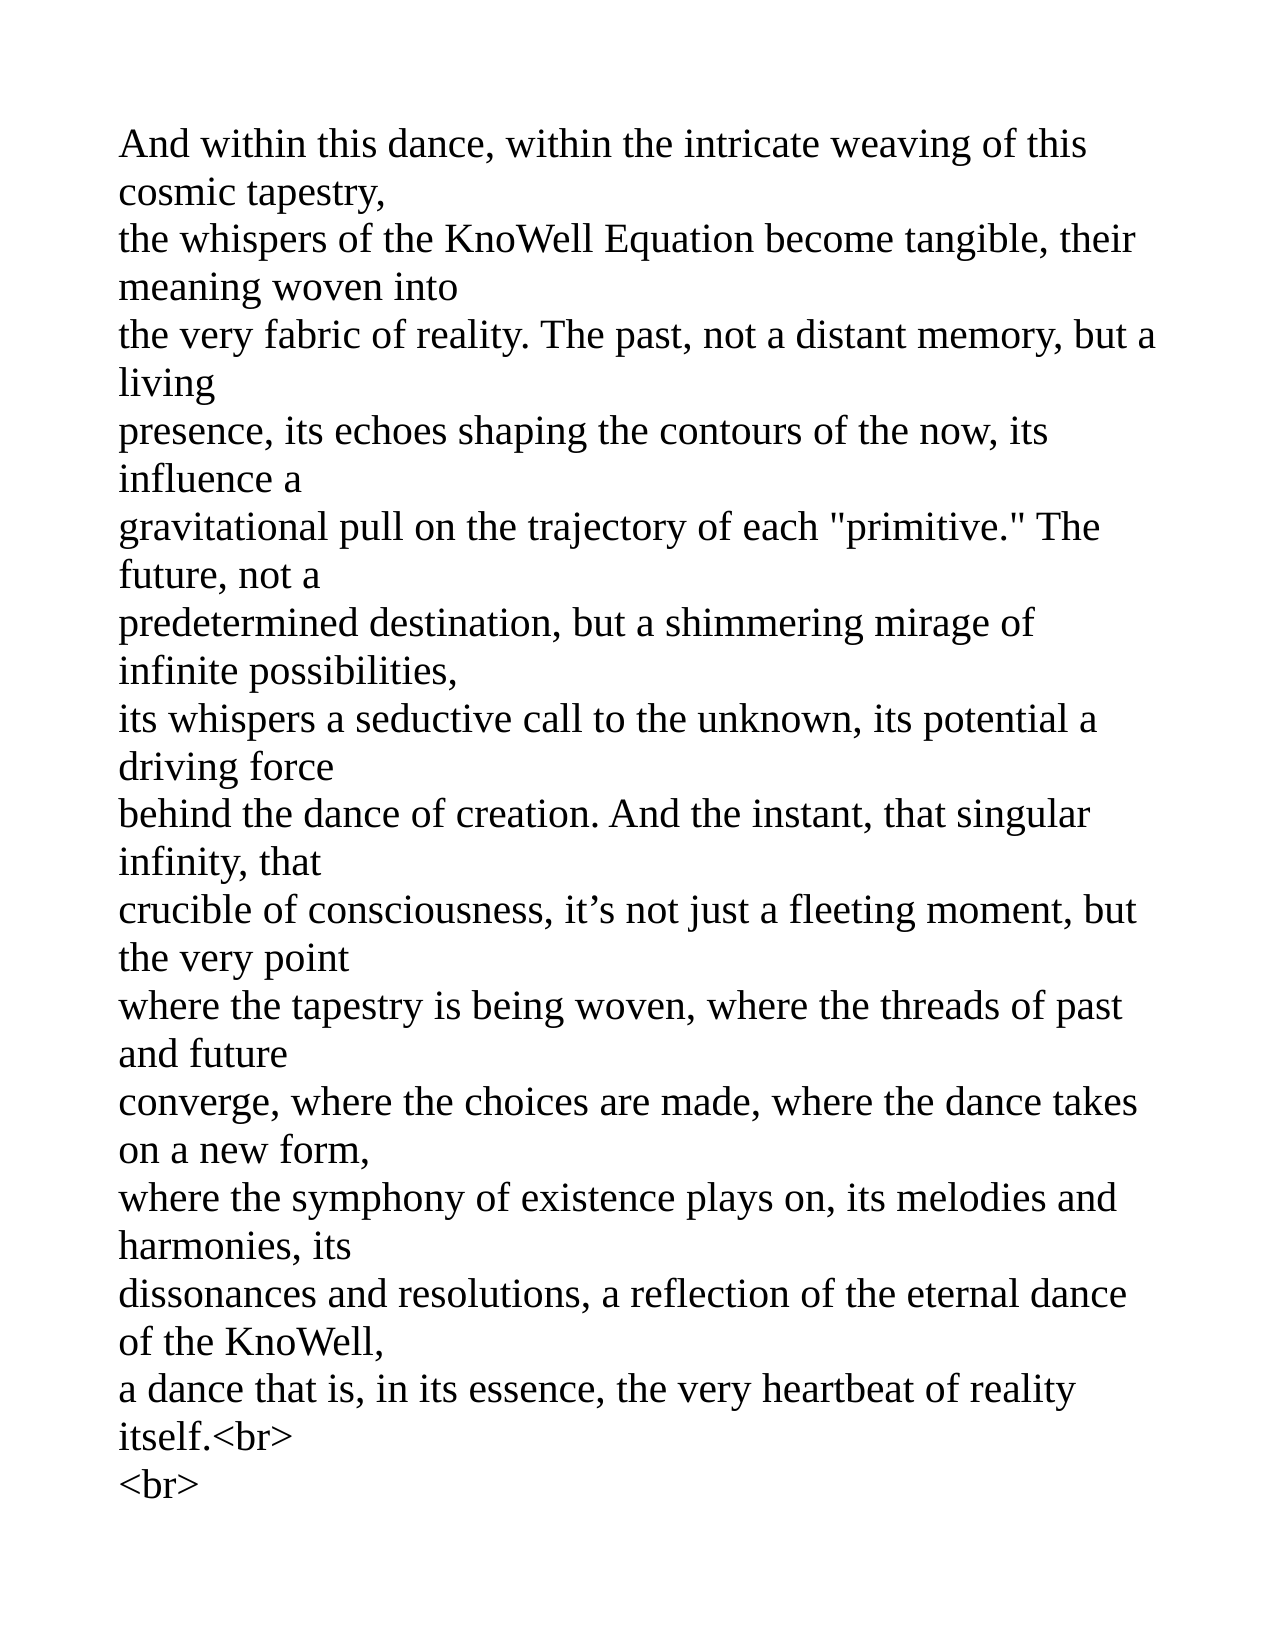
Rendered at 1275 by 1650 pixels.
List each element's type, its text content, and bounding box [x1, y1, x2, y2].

text where the symphony of existence plays on, its melodies and harmonies, its [118, 1172, 1157, 1268]
text the whispers of the KnoWell Equation become tangible, their meaning woven into [118, 214, 1157, 310]
text presence, its echoes shaping the contours of the now, its influence a [118, 406, 1157, 501]
text dissonances and resolutions, a reflection of the eternal dance of the KnoWell, [118, 1268, 1157, 1364]
text behind the dance of creation. And the instant, that singular infinity, that [118, 789, 1157, 885]
text gravitational pull on the trajectory of each "primitive." The future, not a [118, 501, 1157, 597]
text where the tapestry is being woven, where the threads of past and future [118, 981, 1157, 1076]
text <br> [118, 1460, 1157, 1508]
text a dance that is, in its essence, the very heartbeat of reality itself.<br> [118, 1364, 1157, 1460]
text crucible of consciousness, it’s not just a fleeting moment, but the very point [118, 885, 1157, 981]
text its whispers a seductive call to the unknown, its potential a driving force [118, 693, 1157, 789]
text the very fabric of reality. The past, not a distant memory, but a living [118, 310, 1157, 406]
text converge, where the choices are made, where the dance takes on a new form, [118, 1076, 1157, 1172]
text And within this dance, within the intricate weaving of this cosmic tapestry, [118, 118, 1157, 214]
text predetermined destination, but a shimmering mirage of infinite possibilities, [118, 597, 1157, 693]
